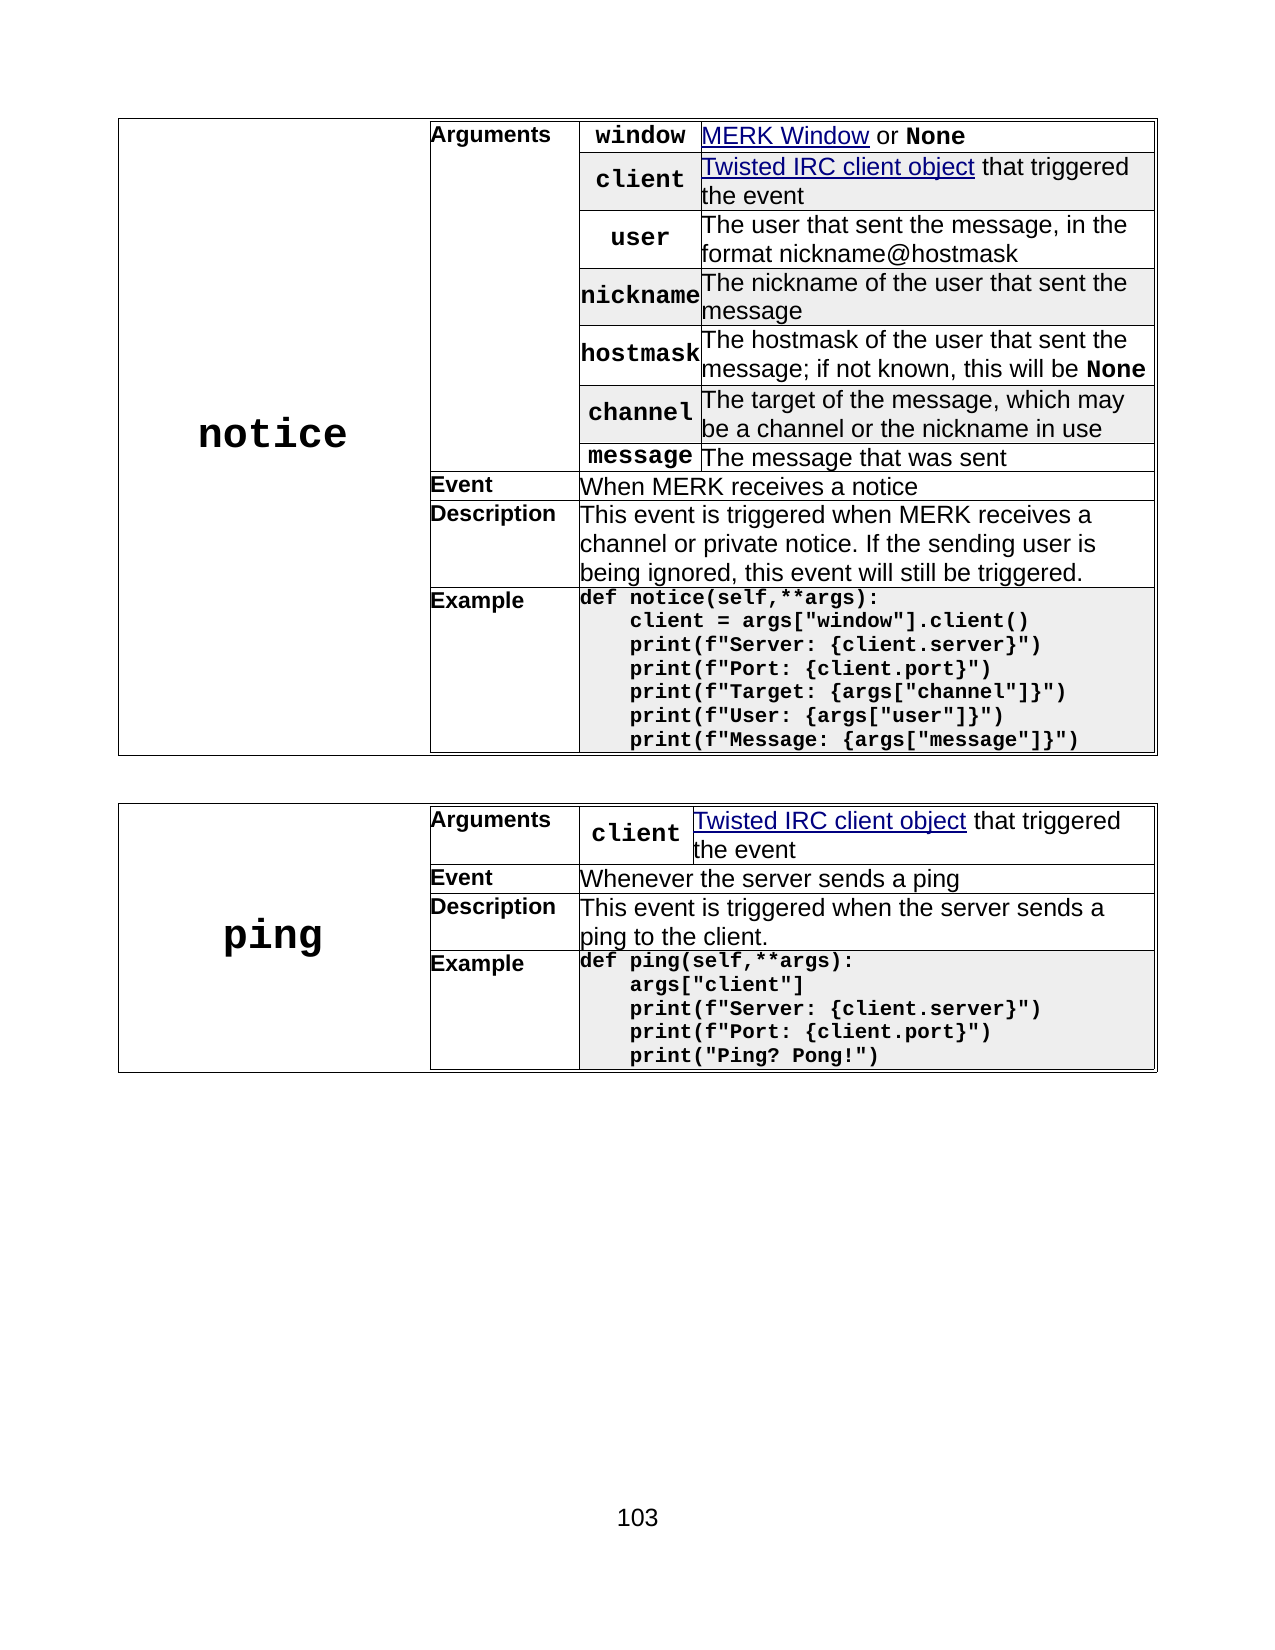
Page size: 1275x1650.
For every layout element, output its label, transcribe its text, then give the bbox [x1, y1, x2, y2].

table_cell def ping(self,**args): args["client"] print(f"Server: {client.server}") print(f"Port: {client.port}") print("Ping? Pong!") [580, 951, 1154, 1069]
table_cell Description [431, 894, 579, 950]
table_header Arguments [431, 807, 579, 864]
table_cell Twisted IRC client object that triggered the event [702, 153, 1154, 210]
table_cell The message that was sent [702, 444, 1154, 471]
table_cell The user that sent the message, in the format nickname@hostmask [702, 211, 1154, 267]
table_cell The target of the message, which may be a channel or the nickname in use [702, 386, 1154, 442]
table_cell Whenever the server sends a ping [580, 865, 1154, 893]
table_cell message [580, 444, 701, 471]
table_cell The hostmask of the user that sent the message; if not known, this will be None [702, 326, 1154, 385]
table_cell Event [431, 472, 579, 500]
table_cell user [580, 211, 701, 267]
table_cell def notice(self,**args): client = args["window"].client() print(f"Server: {client.server}") print(f"Port: {client.port}") print(f"Target: {args["channel"]}") print(f"User: {args["user"]}") print(f"Message: {args["message"]}") [580, 588, 1154, 752]
table_header client [580, 807, 693, 864]
table_cell Description [431, 501, 579, 587]
table_header Twisted IRC client object that triggered the event [694, 807, 1154, 864]
table_header notice [119, 119, 427, 755]
table_cell When MERK receives a notice [580, 472, 1154, 500]
table_cell Example [431, 951, 579, 1069]
table_cell The nickname of the user that sent the message [702, 269, 1154, 325]
table_header MERK Window or None [702, 122, 1154, 152]
table_header Arguments [431, 122, 579, 471]
table_cell nickname [580, 269, 701, 325]
table_header [427, 119, 1157, 755]
table_cell This event is triggered when MERK receives a channel or private notice. If the sending user is being ignored, this event will still be triggered. [580, 501, 1154, 587]
table_cell hostmask [580, 326, 701, 385]
table_cell Example [431, 588, 579, 752]
table_cell channel [580, 386, 701, 442]
table_cell client [580, 153, 701, 210]
table_header window [580, 122, 701, 152]
table_header [427, 804, 1157, 1072]
table_cell This event is triggered when the server sends a ping to the client. [580, 894, 1154, 950]
table_header ping [119, 804, 427, 1072]
table_cell Event [431, 865, 579, 893]
